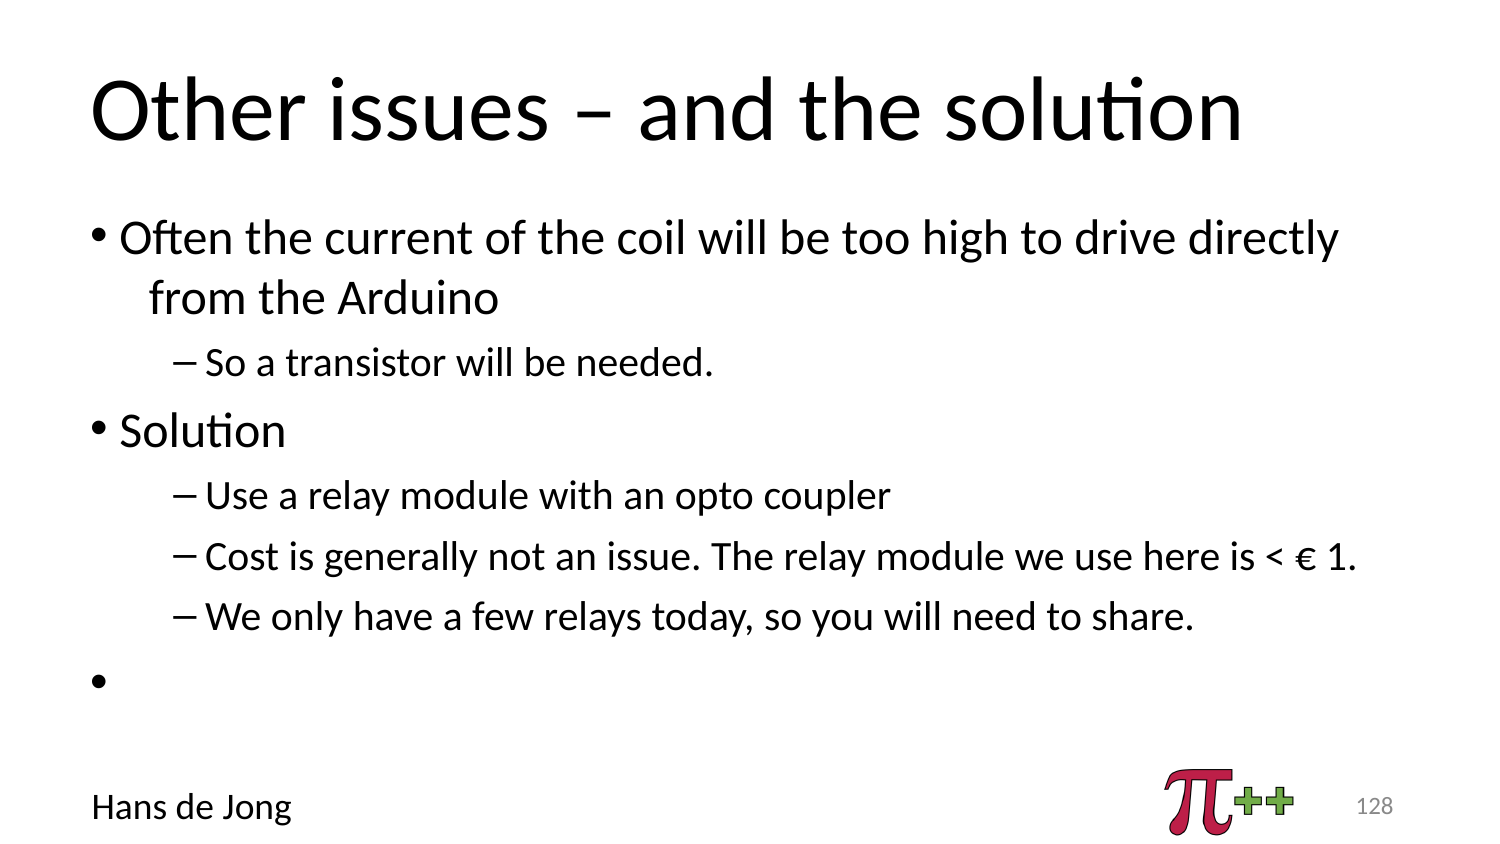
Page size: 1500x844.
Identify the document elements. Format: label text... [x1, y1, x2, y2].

list Often the current of the coil will be too high to drive directly from the Arduino So a transistor will be needed. Solution Use a relay module with an opto coupler Cost is generally not an issue. The relay module we use here is < € 1. We only have a few relays today, so you will need to share. [75, 196, 1426, 754]
text_box 128 [1340, 782, 1426, 827]
title Other issues – and the solution [75, 33, 1426, 175]
